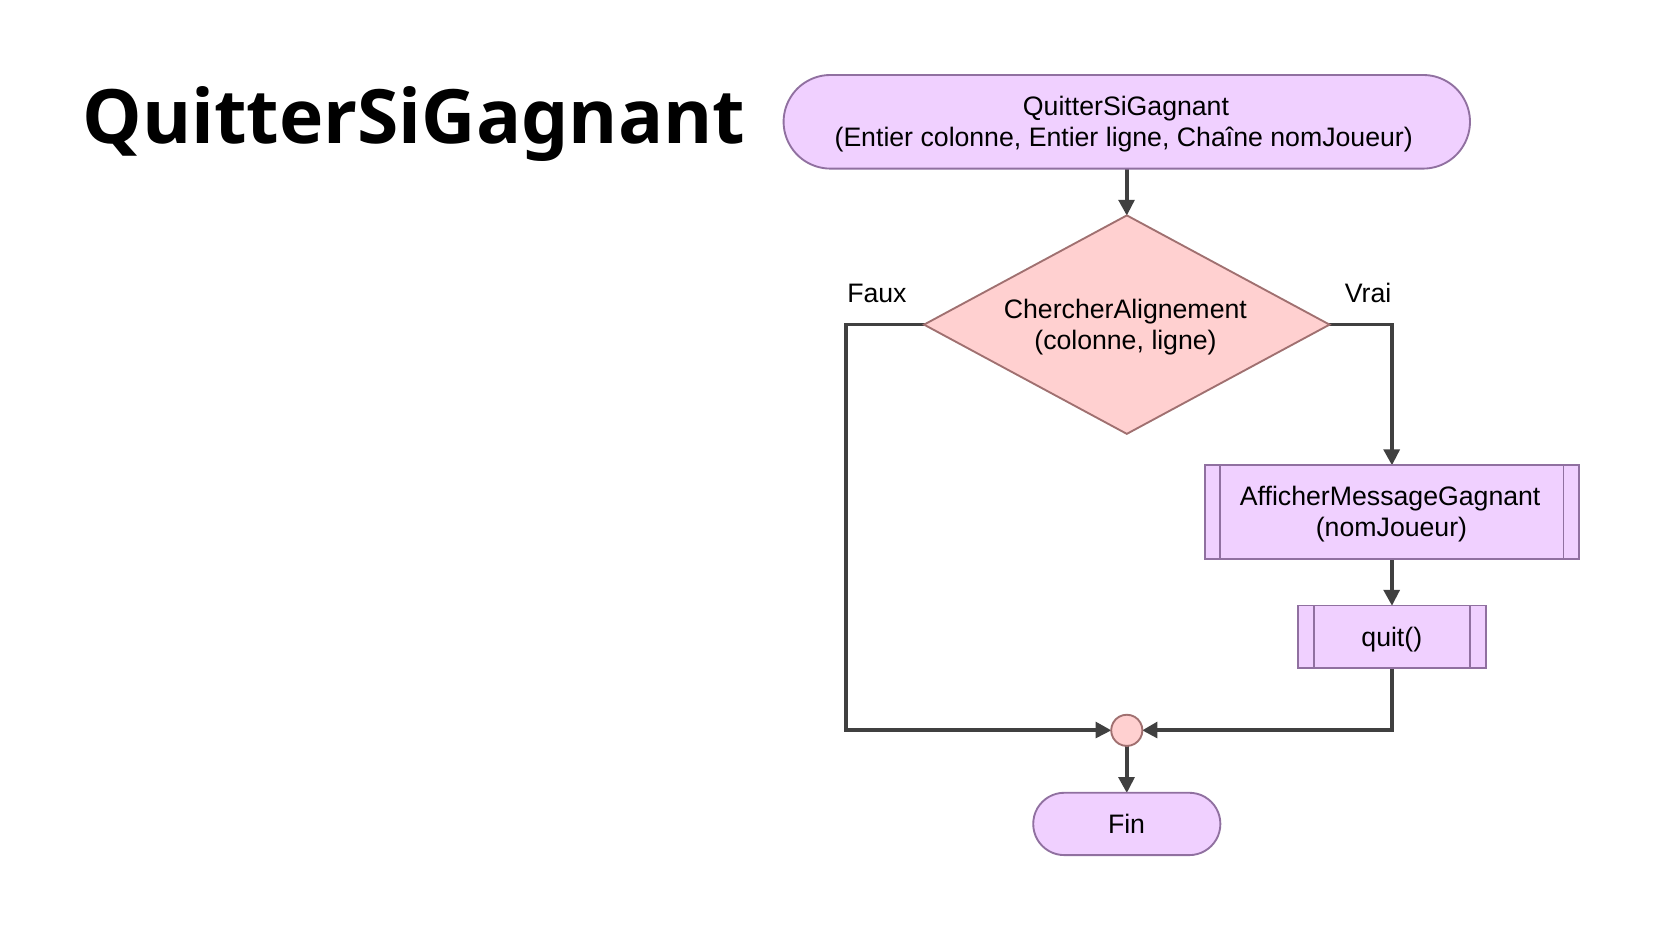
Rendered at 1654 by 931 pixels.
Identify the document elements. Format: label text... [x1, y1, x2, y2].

picture [767, 59, 1596, 872]
title QuitterSiGagnant [82, 37, 1571, 193]
